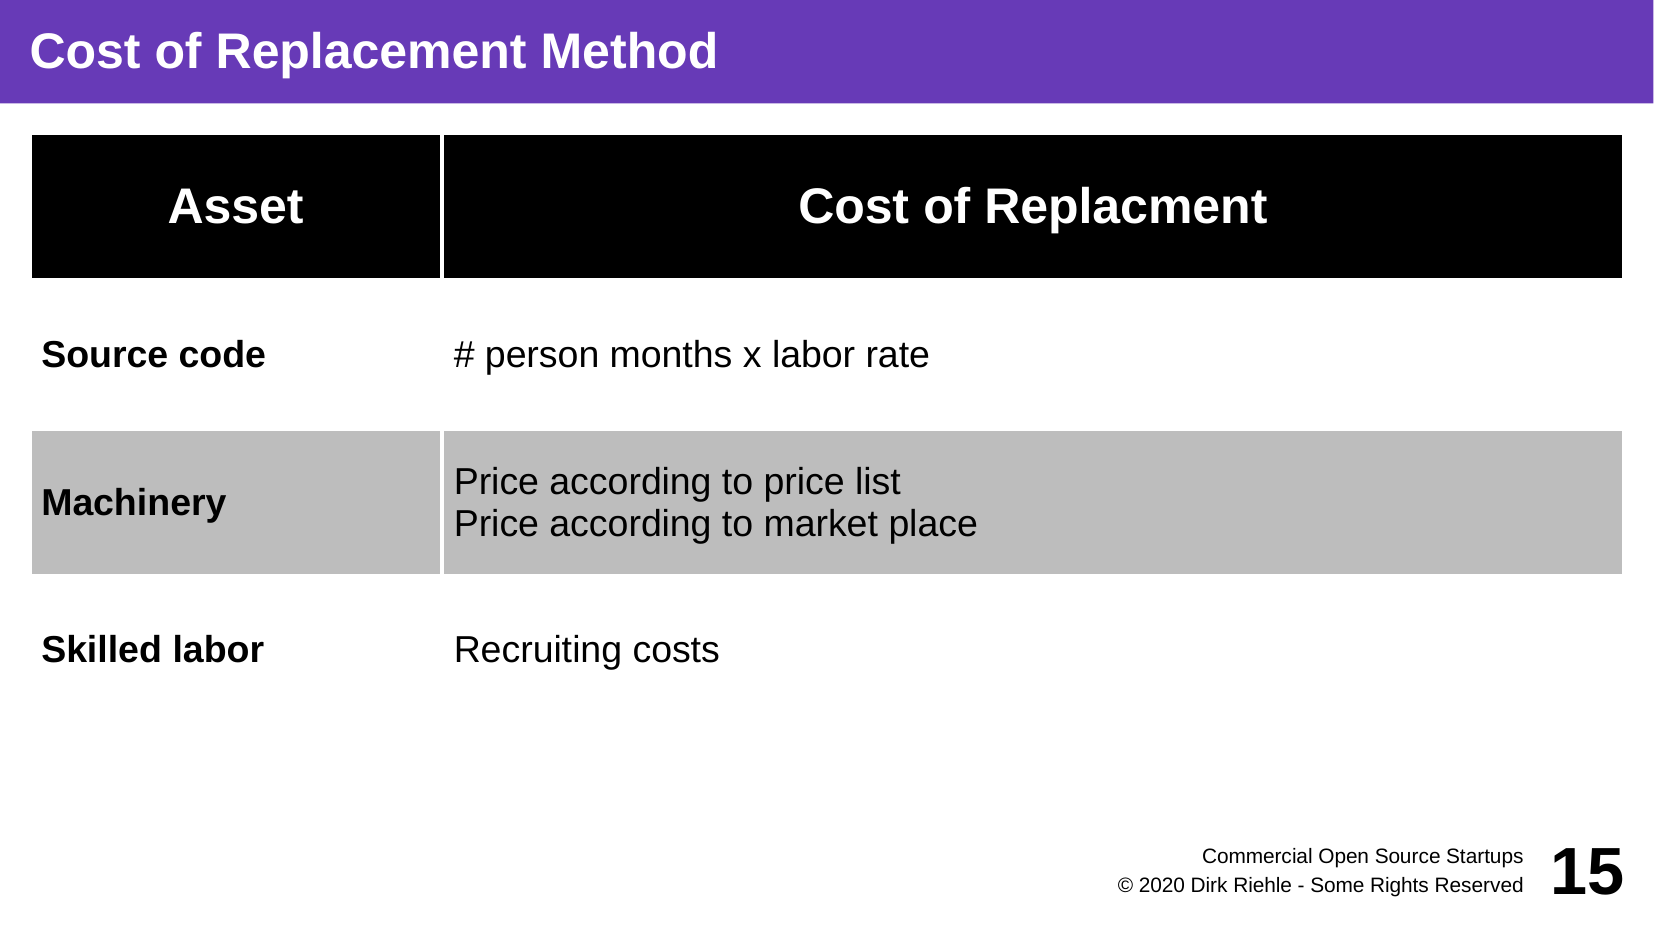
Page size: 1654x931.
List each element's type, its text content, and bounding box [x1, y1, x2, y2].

table_cell Recruiting costs [444, 578, 1622, 721]
table_cell Machinery [32, 431, 440, 574]
table_header Cost of Replacment [444, 135, 1622, 278]
table_header Asset [32, 135, 440, 278]
table_cell Skilled labor [32, 578, 440, 721]
title Cost of Replacement Method [0, 0, 1654, 104]
table_cell Source code [32, 282, 440, 427]
table_cell Price according to price list Price according to market place [444, 431, 1622, 574]
table_cell # person months x labor rate [444, 282, 1622, 427]
